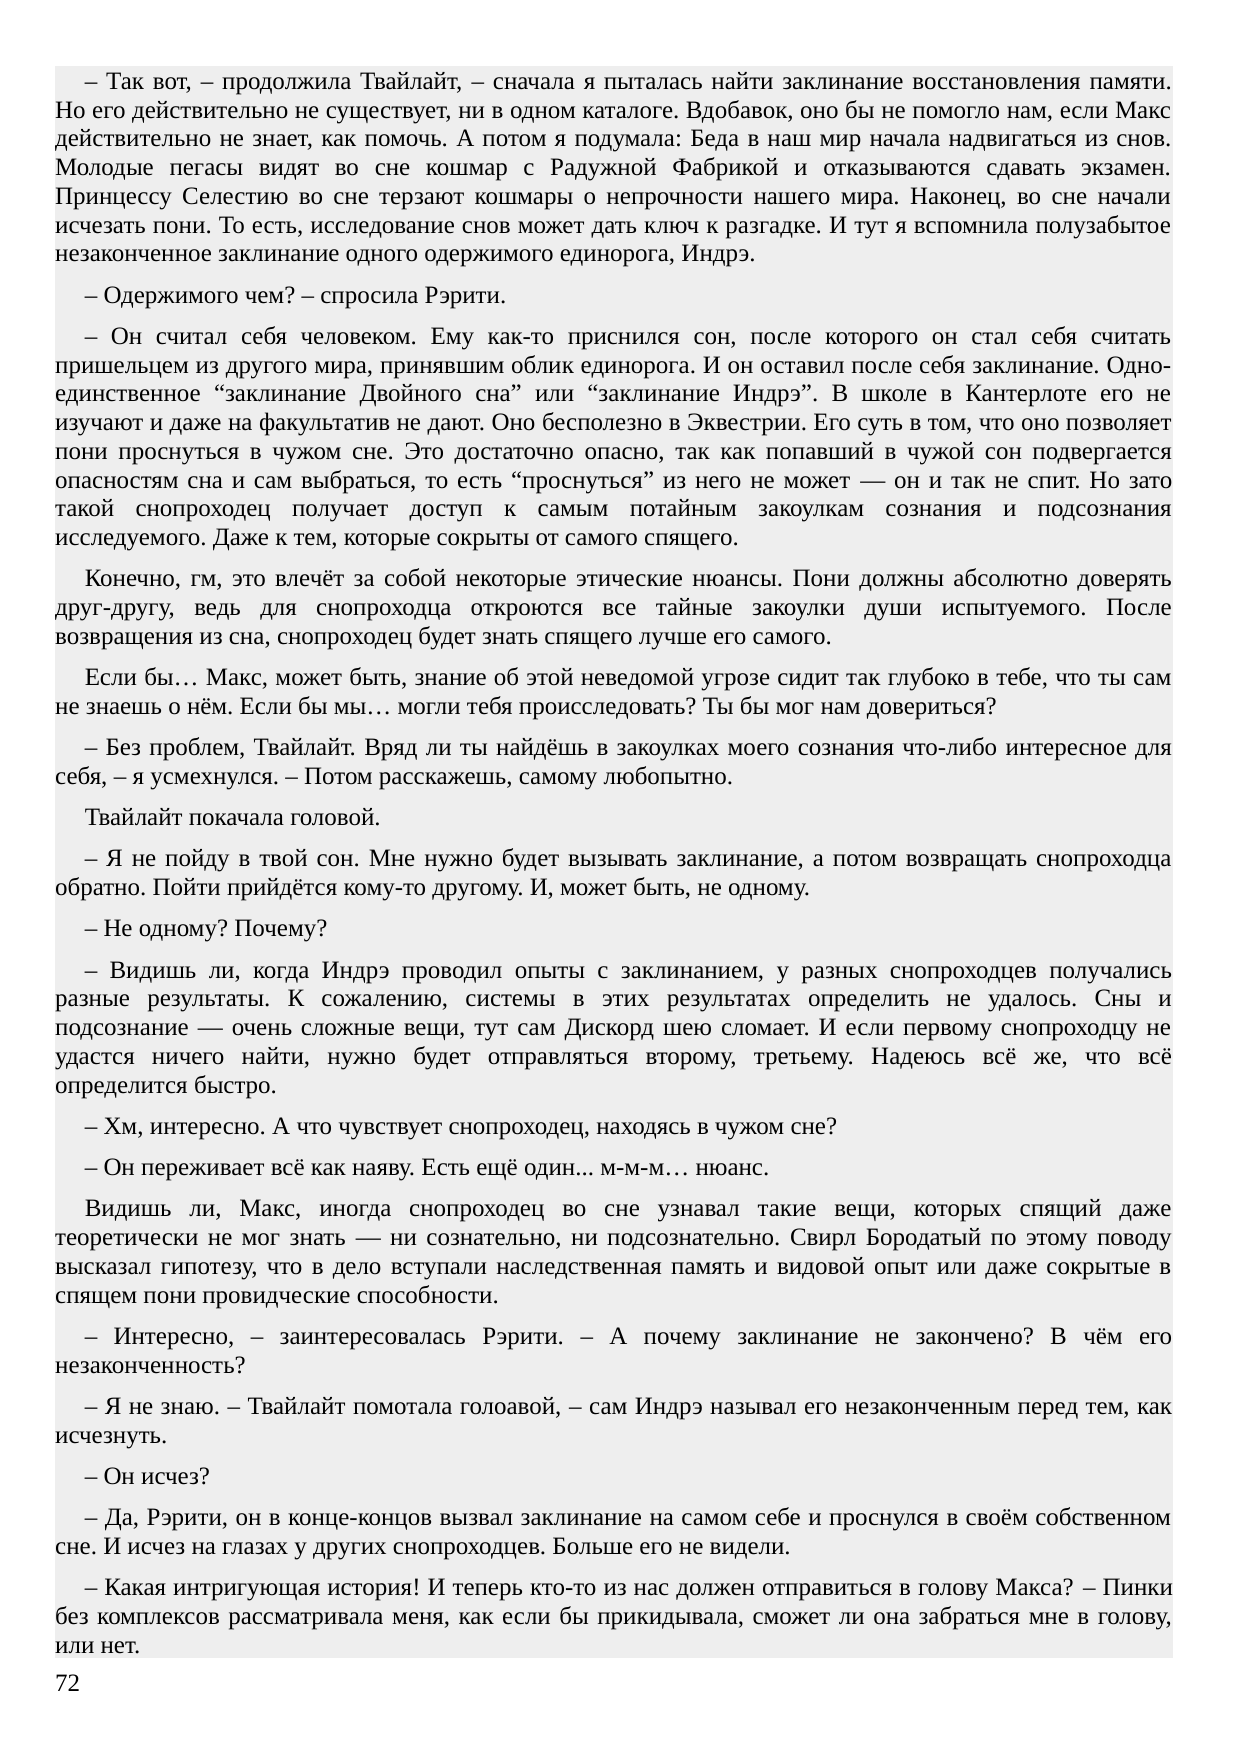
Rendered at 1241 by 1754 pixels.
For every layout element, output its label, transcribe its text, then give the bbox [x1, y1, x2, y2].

text Видишь ли, Макс, иногда снопроходец во сне узнавал такие вещи, которых спящий даже теоретически не мог знать — ни сознательно, ни подсознательно. Свирл Бородатый по этому поводу высказал гипотезу, что в дело вступали наследственная память и видовой опыт или даже сокрытые в спящем пони провидческие способности. [55, 1193, 1173, 1308]
text – Одержимого чем? – спросила Рэрити. [55, 280, 1173, 308]
text – Видишь ли, когда Индрэ проводил опыты с заклинанием, у разных снопроходцев получались разные результаты. К сожалению, системы в этих результатах определить не удалось. Сны и подсознание — очень сложные вещи, тут сам Дискорд шею сломает. И если первому снопроходцу не удастся ничего найти, нужно будет отправляться второму, третьему. Надеюсь всё же, что всё определится быстро. [55, 955, 1173, 1098]
text – Да, Рэрити, он в конце-концов вызвал заклинание на самом себе и проснулся в своём собственном сне. И исчез на глазах у других снопроходцев. Больше его не видели. [55, 1502, 1173, 1560]
text – Он переживает всё как наяву. Есть ещё один... м-м-м… нюанс. [55, 1152, 1173, 1181]
text – Он исчез? [55, 1461, 1173, 1490]
text – Хм, интересно. А что чувствует снопроходец, находясь в чужом сне? [55, 1111, 1173, 1140]
text Если бы… Макс, может быть, знание об этой неведомой угрозе сидит так глубоко в тебе, что ты сам не знаешь о нём. Если бы мы… могли тебя происследовать? Ты бы мог нам довериться? [55, 662, 1173, 720]
text – Я не пойду в твой сон. Мне нужно будет вызывать заклинание, а потом возвращать снопроходца обратно. Пойти прийдётся кому-то другому. И, может быть, не одному. [55, 843, 1173, 901]
text – Интересно, – заинтересовалась Рэрити. – А почему заклинание не закончено? В чём его незаконченность? [55, 1321, 1173, 1378]
text – Без проблем, Твайлайт. Вряд ли ты найдёшь в закоулках моего сознания что-либо интересное для себя, – я усмехнулся. – Потом расскажешь, самому любопытно. [55, 732, 1173, 790]
text – Не одному? Почему? [55, 913, 1173, 942]
text Конечно, гм, это влечёт за собой некоторые этические нюансы. Пони должны абсолютно доверять друг-другу, ведь для снопроходца откроются все тайные закоулки души испытуемого. После возвращения из сна, снопроходец будет знать спящего лучше его самого. [55, 563, 1173, 650]
text – Он считал себя человеком. Ему как-то приснился сон, после которого он стал себя считать пришельцем из другого мира, принявшим облик единорога. И он оставил после себя заклинание. Одно-единственное “заклинание Двойного сна” или “заклинание Индрэ”. В школе в Кантерлоте его не изучают и даже на факультатив не дают. Оно бесполезно в Эквестрии. Его суть в том, что оно позволяет пони проснуться в чужом сне. Это достаточно опасно, так как попавший в чужой сон подвергается опасностям сна и сам выбраться, то есть “проснуться” из него не может — он и так не спит. Но зато такой снопроходец получает доступ к самым потайным закоулкам сознания и подсознания исследуемого. Даже к тем, которые сокрыты от самого спящего. [55, 321, 1173, 551]
text – Так вот, – продолжила Твайлайт, – сначала я пыталась найти заклинание восстановления памяти. Но его действительно не существует, ни в одном каталоге. Вдобавок, оно бы не помогло нам, если Макс действительно не знает, как помочь. А потом я подумала: Беда в наш мир начала надвигаться из снов. Молодые пегасы видят во сне кошмар с Радужной Фабрикой и отказываются сдавать экзамен. Принцессу Селестию во сне терзают кошмары о непрочности нашего мира. Наконец, во сне начали исчезать пони. То есть, исследование снов может дать ключ к разгадке. И тут я вспомнила полузабытое незаконченное заклинание одного одержимого единорога, Индрэ. [55, 66, 1173, 267]
text Твайлайт покачала головой. [55, 802, 1173, 831]
text – Какая интригующая история! И теперь кто-то из нас должен отправиться в голову Макса? – Пинки без комплексов рассматривала меня, как если бы прикидывала, сможет ли она забраться мне в голову, или нет. [55, 1572, 1173, 1658]
text – Я не знаю. – Твайлайт помотала голоавой, – сам Индрэ называл его незаконченным перед тем, как исчезнуть. [55, 1391, 1173, 1448]
